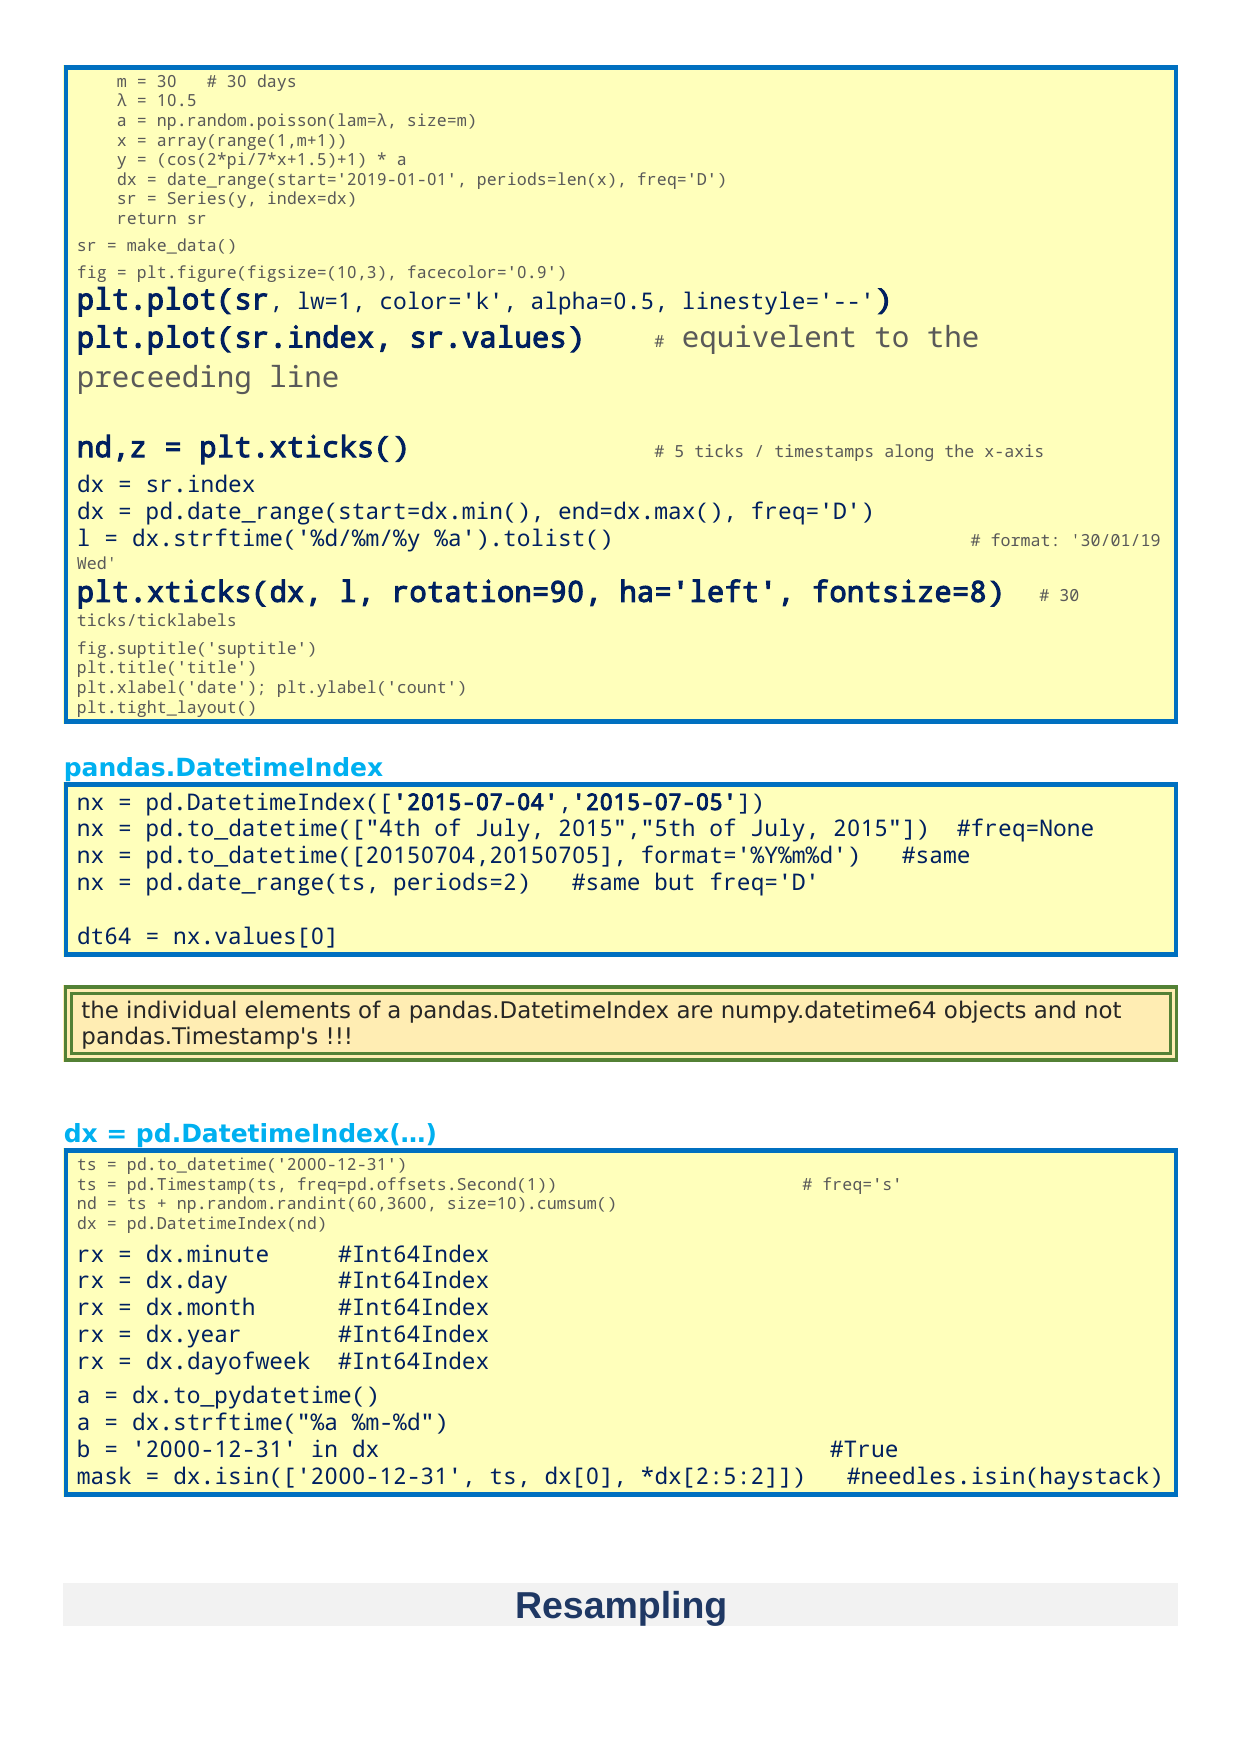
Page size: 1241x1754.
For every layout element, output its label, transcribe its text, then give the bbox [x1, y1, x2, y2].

text the individual elements of a pandas.DatetimeIndex are numpy.datetime64 objects and not pandas.Timestamp's !!! [67, 989, 1175, 1058]
title pandas.DatetimeIndex [63, 753, 1178, 782]
text a = dx.strftime("%a %m-%d") [68, 1402, 1174, 1429]
text plt.plot(sr, lw=1, color='k', alpha=0.5, linestyle='--') [68, 275, 1174, 309]
text mask = dx.isin(['2000-12-31', ts, dx[0], *dx[2:5:2]]) #needles.isin(haystack) [68, 1456, 1174, 1492]
text plt.title('title') [68, 652, 1174, 671]
text plt.tight_layout() [68, 691, 1174, 719]
text dx = date_range(start='2019-01-01', periods=len(x), freq='D') [68, 163, 1174, 182]
text a = np.random.poisson(lam=λ, size=m) [68, 104, 1174, 124]
text rx = dx.year #Int64Index [68, 1314, 1174, 1341]
text nx = pd.to_datetime(["4th of July, 2015","5th of July, 2015"]) #freq=None [68, 809, 1174, 836]
text return sr [68, 202, 1174, 222]
text dx = pd.DatetimeIndex(nd) [68, 1207, 1174, 1227]
text rx = dx.day #Int64Index [68, 1261, 1174, 1288]
title dx = pd.DatetimeIndex(…) [63, 1119, 1178, 1148]
text nx = pd.date_range(ts, periods=2) #same but freq='D' [68, 862, 1174, 889]
text rx = dx.dayofweek #Int64Index [68, 1341, 1174, 1368]
text nd,z = plt.xticks() # 5 ticks / timestamps along the x-axis [68, 423, 1174, 457]
text l = dx.strftime('%d/%m/%y %a').tolist() # format: '30/01/19 Wed' [68, 518, 1174, 568]
text dx = sr.index [68, 464, 1174, 491]
text m = 30 # 30 days [68, 70, 1174, 84]
text rx = dx.minute #Int64Index [68, 1234, 1174, 1261]
text fig.suptitle('suptitle') [68, 632, 1174, 652]
text x = array(range(1,m+1)) [68, 124, 1174, 143]
text rx = dx.month #Int64Index [68, 1288, 1174, 1314]
text nx = pd.DatetimeIndex(['2015-07-04','2015-07-05']) [68, 787, 1174, 809]
text fig = plt.figure(figsize=(10,3), facecolor='0.9') [68, 256, 1174, 275]
text nx = pd.to_datetime([20150704,20150705], format='%Y%m%d') #same [68, 836, 1174, 862]
text dx = pd.date_range(start=dx.min(), end=dx.max(), freq='D') [68, 491, 1174, 518]
text a = dx.to_pydatetime() [68, 1376, 1174, 1402]
text plt.xlabel('date'); plt.ylabel('count') [68, 671, 1174, 691]
text dt64 = nx.values[0] [68, 916, 1174, 952]
text plt.plot(sr.index, sr.values) # equivelent to the preceeding line [68, 309, 1174, 389]
text plt.xticks(dx, l, rotation=90, ha='left', fontsize=8) # 30 ticks/ticklabels [68, 568, 1174, 625]
text sr = Series(y, index=dx) [68, 182, 1174, 202]
text nd = ts + np.random.randint(60,3600, size=10).cumsum() [68, 1187, 1174, 1207]
text λ = 10.5 [68, 84, 1174, 104]
text y = (cos(2*pi/7*x+1.5)+1) * a [68, 143, 1174, 163]
text sr = make_data() [68, 229, 1174, 248]
subtitle Resampling [63, 1583, 1178, 1626]
text b = '2000-12-31' in dx #True [68, 1429, 1174, 1456]
text ts = pd.Timestamp(ts, freq=pd.offsets.Second(1)) # freq='s' [68, 1168, 1174, 1187]
text ts = pd.to_datetime('2000-12-31') [68, 1153, 1174, 1168]
